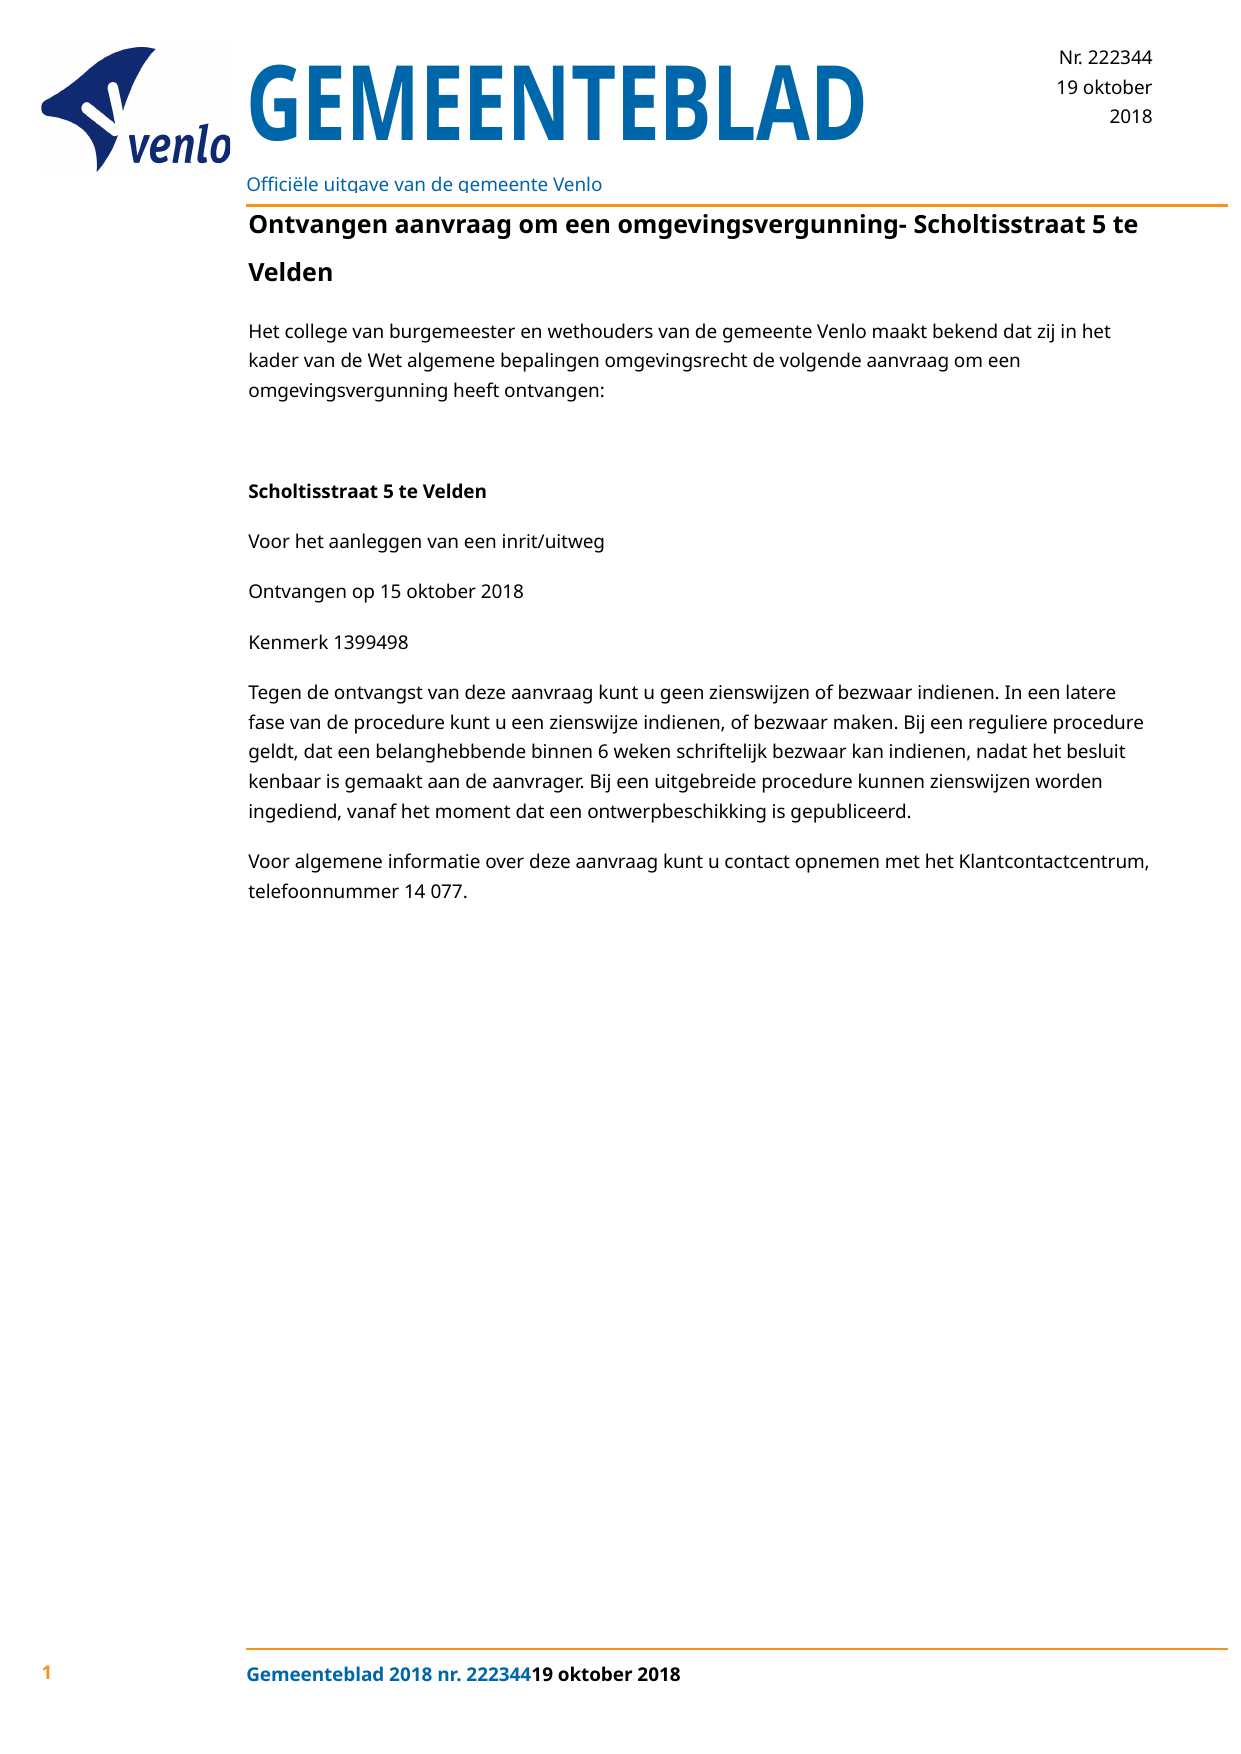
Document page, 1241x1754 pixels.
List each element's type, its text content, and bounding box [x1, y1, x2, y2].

picture [41, 47, 231, 172]
text Voor het aanleggen van een inrit/uitweg [248, 528, 1152, 554]
text Ontvangen op 15 oktober 2018 [248, 579, 1152, 604]
text Ontvangen aanvraag om een omgevingsvergunning- Scholtisstraat 5 te Velden [248, 207, 1152, 288]
text Het college van burgemeester en wethouders van de gemeente Venlo maakt bekend dat zij in het kader van de Wet algemene bepalingen omgevingsrecht de volgende aanvraag om een omgevingsvergunning heeft ontvangen: [248, 318, 1152, 403]
text Kenmerk 1399498 [248, 629, 1152, 655]
text Tegen de ontvangst van deze aanvraag kunt u geen zienswijzen of bezwaar indienen. In een latere fase van de procedure kunt u een zienswijze indienen, of bezwaar maken. Bij een reguliere procedure geldt, dat een belanghebbende binnen 6 weken schriftelijk bezwaar kan indienen, nadat het besluit kenbaar is gemaakt aan de aanvrager. Bij een uitgebreide procedure kunnen zienswijzen worden ingediend, vanaf het moment dat een ontwerpbeschikking is gepubliceerd. [248, 679, 1152, 824]
text Voor algemene informatie over deze aanvraag kunt u contact opnemen met het Klantcontactcentrum, telefoonnummer 14 077. [248, 848, 1152, 904]
text Scholtisstraat 5 te Velden [248, 478, 1152, 504]
